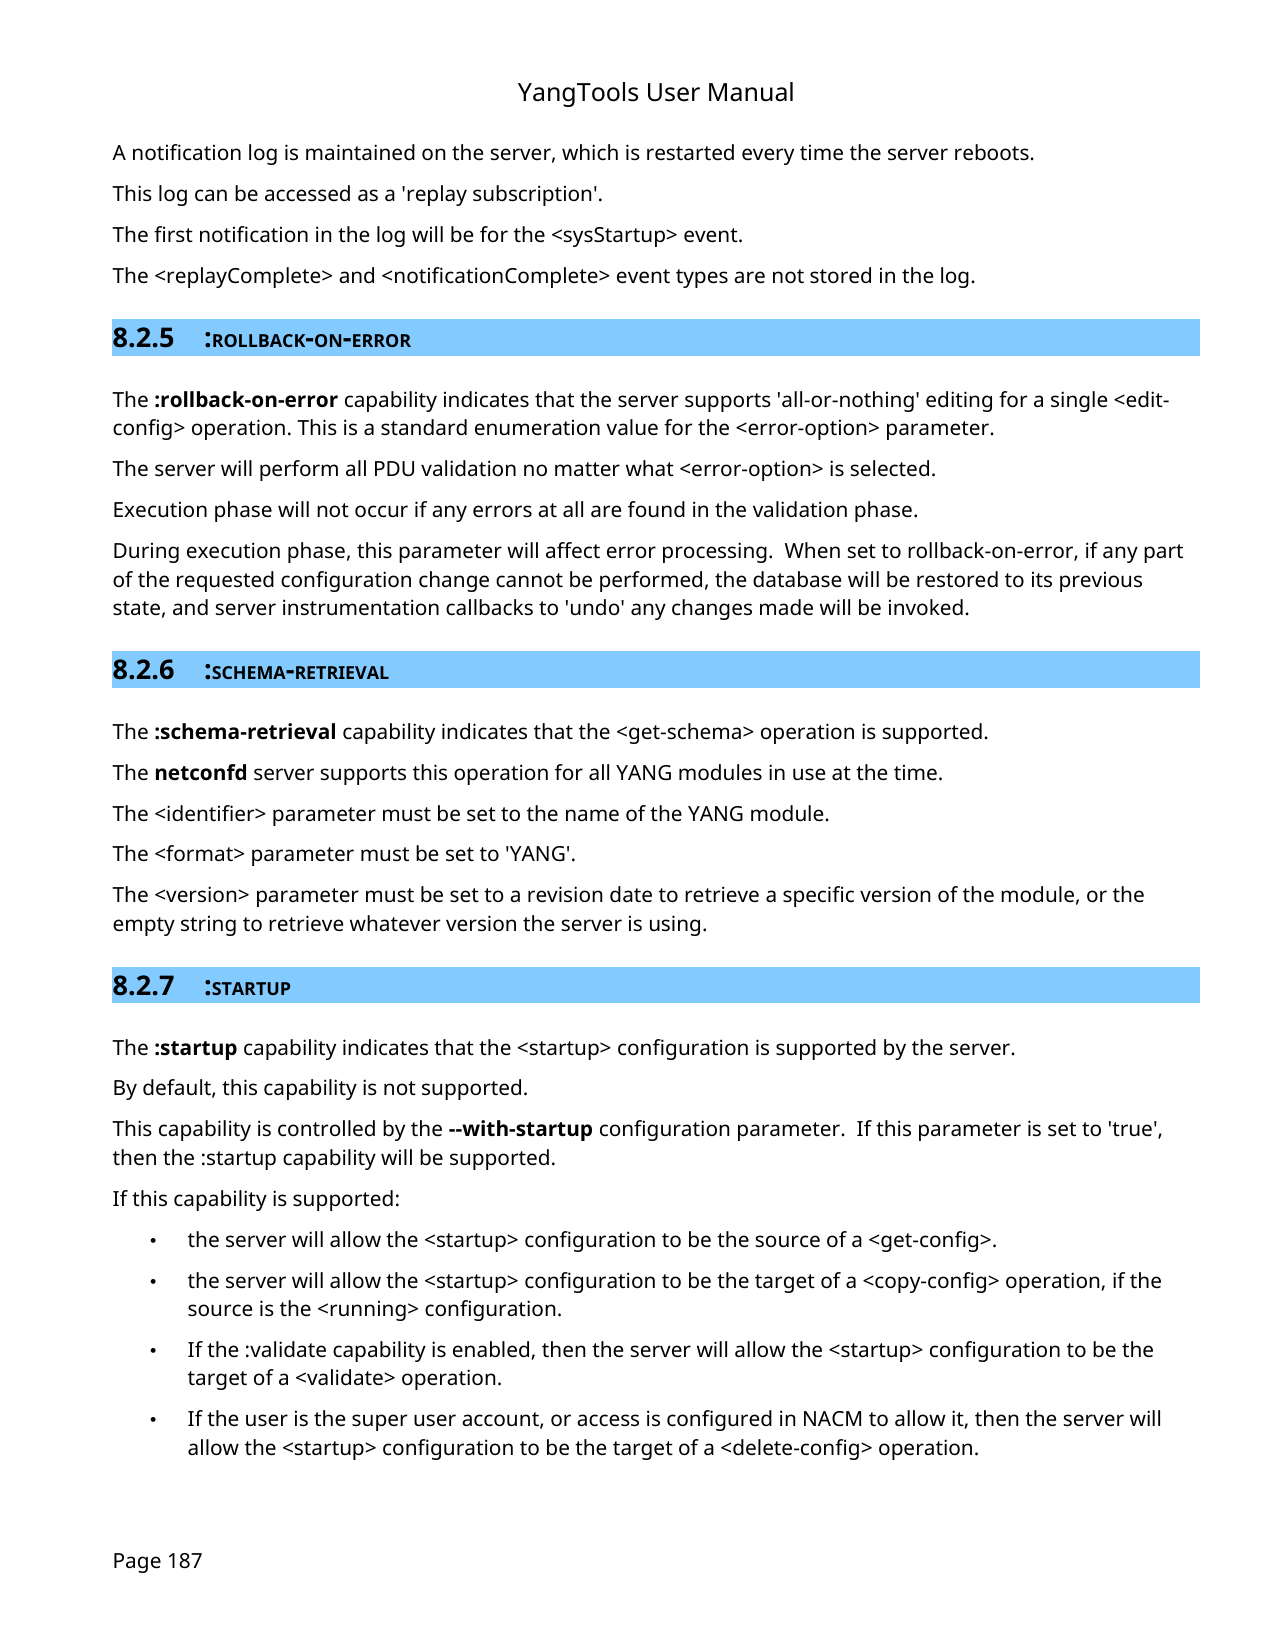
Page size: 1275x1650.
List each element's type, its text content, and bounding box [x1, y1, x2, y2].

text The <replayComplete> and <notificationComplete> event types are not stored in the log. [112, 261, 1200, 290]
text Execution phase will not occur if any errors at all are found in the validation phase. [112, 495, 1200, 524]
text The first notification in the log will be for the <sysStartup> event. [112, 220, 1200, 249]
subtitle :schema-retrieval [112, 651, 1200, 688]
text This log can be accessed as a 'replay subscription'. [112, 179, 1200, 208]
text A notification log is maintained on the server, which is restarted every time the server reboots. [112, 138, 1200, 167]
list If the user is the super user account, or access is configured in NACM to allow it, then the server will allow the <startup> configuration to be the target of a <delete-config> operation. [150, 1404, 1200, 1461]
list the server will allow the <startup> configuration to be the target of a <copy-config> operation, if the source is the <running> configuration. [150, 1266, 1200, 1323]
text The :rollback-on-error capability indicates that the server supports 'all-or-nothing' editing for a single <edit-config> operation. This is a standard enumeration value for the <error-option> parameter. [112, 385, 1200, 442]
text The <format> parameter must be set to 'YANG'. [112, 839, 1200, 868]
list the server will allow the <startup> configuration to be the source of a <get-config>. [150, 1225, 1200, 1253]
text By default, this capability is not supported. [112, 1073, 1200, 1102]
text If this capability is supported: [112, 1184, 1200, 1212]
text The server will perform all PDU validation no matter what <error-option> is selected. [112, 454, 1200, 483]
text The <version> parameter must be set to a revision date to retrieve a specific version of the module, or the empty string to retrieve whatever version the server is using. [112, 881, 1200, 937]
text During execution phase, this parameter will affect error processing. When set to rollback-on-error, if any part of the requested configuration change cannot be performed, the database will be restored to its previous state, and server instrumentation callbacks to 'undo' any changes made will be invoked. [112, 536, 1200, 622]
text The :startup capability indicates that the <startup> configuration is supported by the server. [112, 1033, 1200, 1061]
text The netconfd server supports this operation for all YANG modules in use at the time. [112, 758, 1200, 786]
subtitle :startup [112, 967, 1200, 1003]
text The :schema-retrieval capability indicates that the <get-schema> operation is supported. [112, 717, 1200, 745]
text This capability is controlled by the --with-startup configuration parameter. If this parameter is set to 'true', then the :startup capability will be supported. [112, 1114, 1200, 1171]
text The <identifier> parameter must be set to the name of the YANG module. [112, 799, 1200, 827]
subtitle :rollback-on-error [112, 319, 1200, 356]
list If the :validate capability is enabled, then the server will allow the <startup> configuration to be the target of a <validate> operation. [150, 1335, 1200, 1392]
